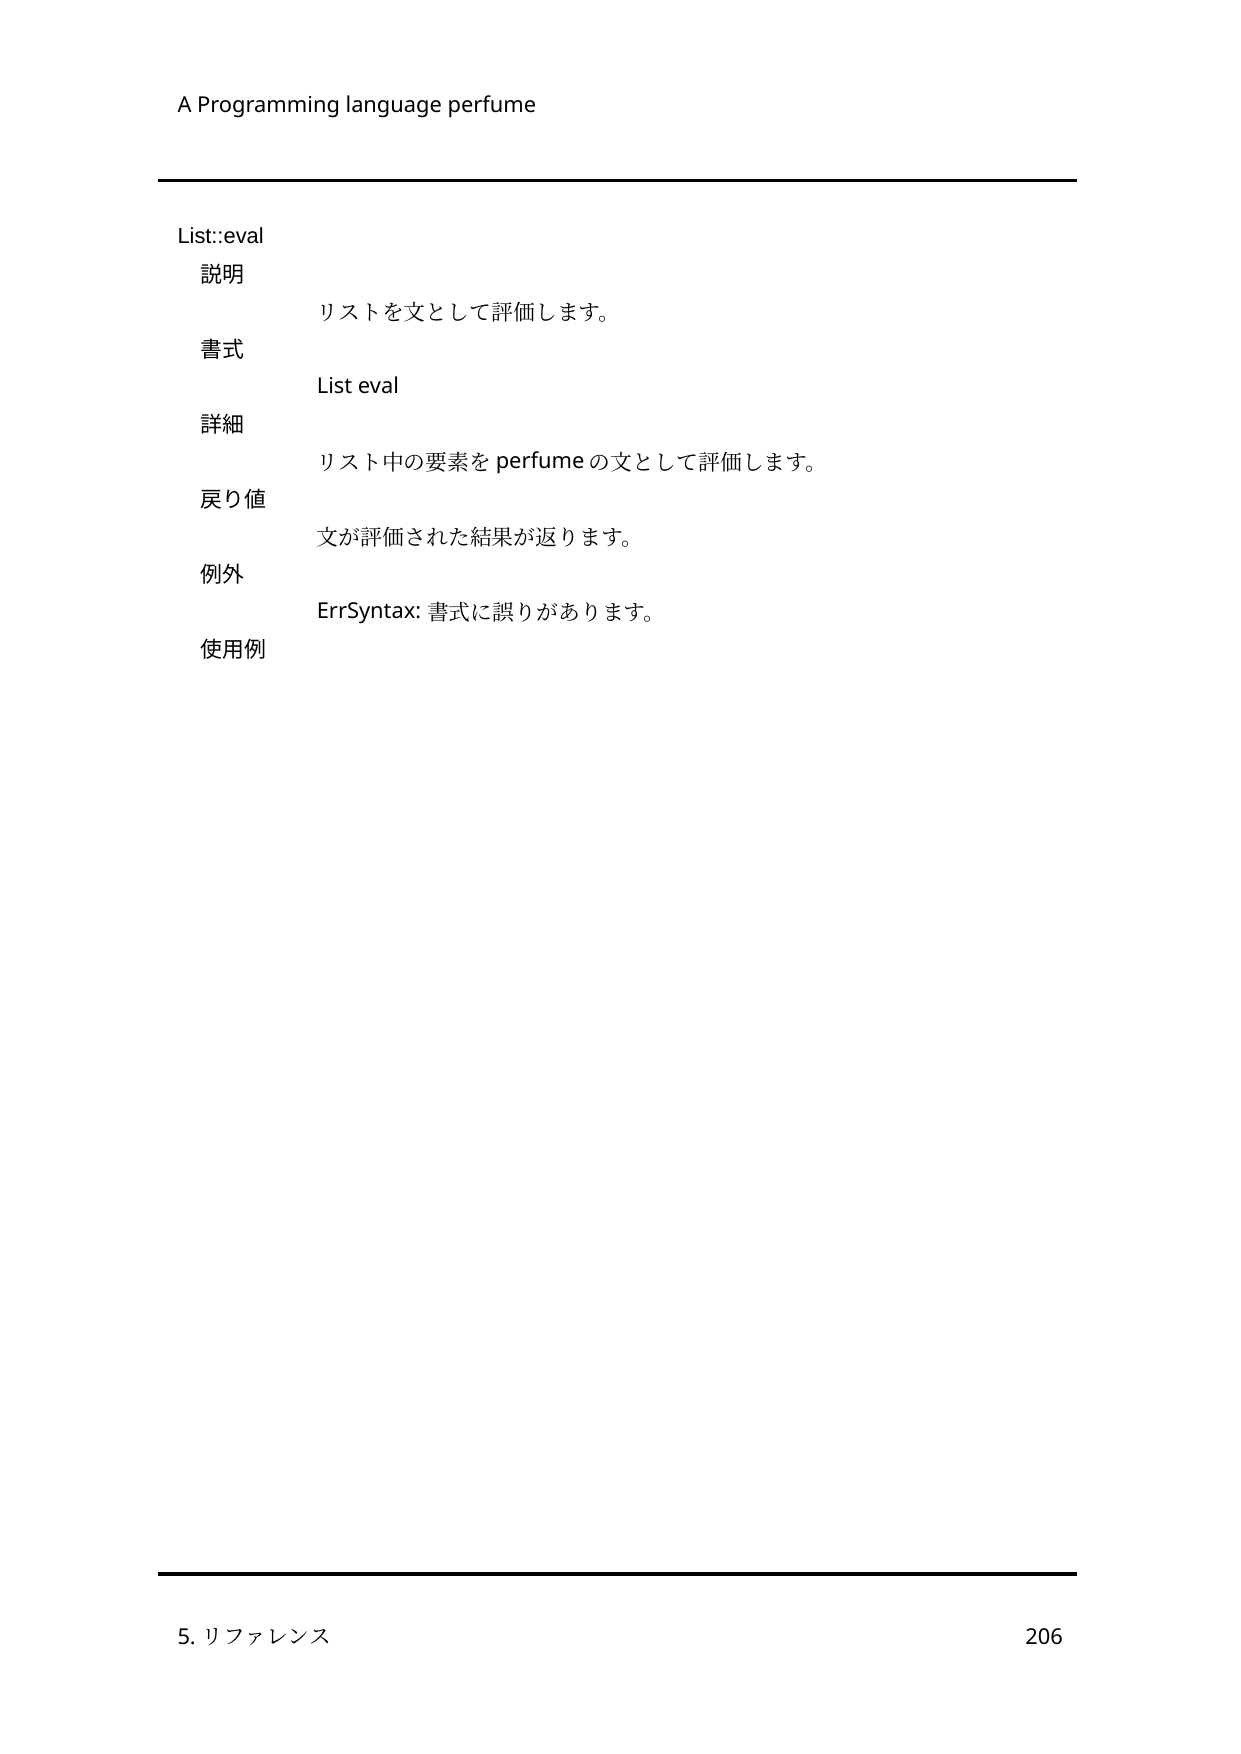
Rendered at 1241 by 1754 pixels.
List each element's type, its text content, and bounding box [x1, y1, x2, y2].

table_cell 例外 [200, 554, 317, 629]
table_cell 詳細 [200, 404, 317, 479]
table_header リストを文として評価します。 [317, 254, 1063, 329]
table_cell [317, 629, 1063, 704]
subtitle List::eval [177, 217, 1063, 254]
table_cell 戻り値 [200, 479, 317, 554]
table_cell ErrSyntax: 書式に誤りがあります。 [317, 554, 1063, 629]
table_cell 文が評価された結果が返ります。 [317, 479, 1063, 554]
table_cell 使用例 [200, 629, 317, 704]
table_cell 書式 [200, 329, 317, 404]
table_cell リスト中の要素をperfumeの文として評価します。 [317, 404, 1063, 479]
table_cell List eval [317, 329, 1063, 404]
table_header 説明 [200, 254, 317, 329]
